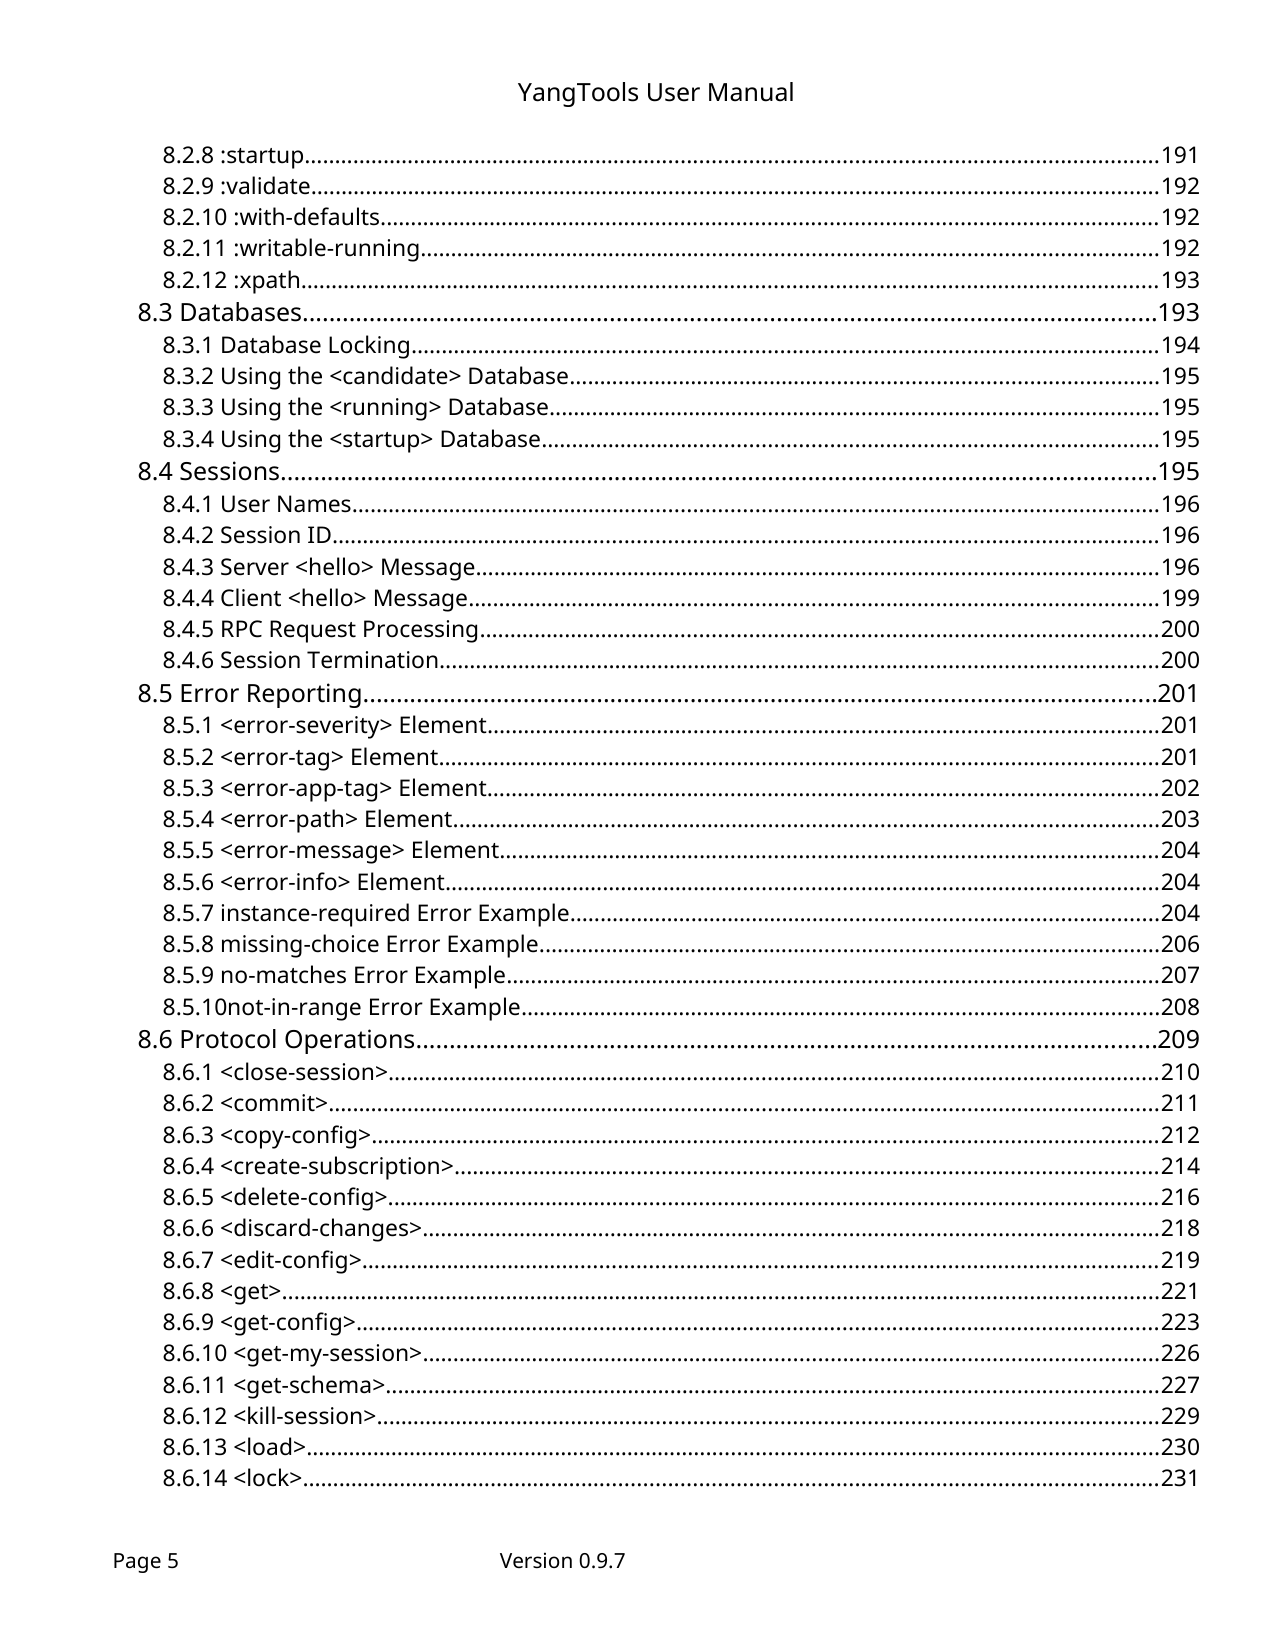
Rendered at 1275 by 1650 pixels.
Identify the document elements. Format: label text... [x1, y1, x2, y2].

text 8.6.10 <get-my-session> 226 [162, 1337, 1200, 1368]
text 8.4.6 Session Termination 200 [162, 644, 1200, 675]
text 8.4.1 User Names 196 [162, 488, 1200, 519]
text 8.2.12 :xpath 193 [162, 263, 1200, 295]
text 8.3.4 Using the <startup> Database 195 [162, 423, 1200, 454]
text 8.5.2 <error-tag> Element 201 [162, 741, 1200, 772]
text 8.6.12 <kill-session> 229 [162, 1400, 1200, 1431]
text 8.3.2 Using the <candidate> Database 195 [162, 360, 1200, 391]
text 8.6.14 <lock> 231 [162, 1462, 1200, 1493]
text 8.2.10 :with-defaults 192 [162, 201, 1200, 232]
text 8.4 Sessions 195 [137, 454, 1200, 488]
text 8.6.6 <discard-changes> 218 [162, 1212, 1200, 1243]
text 8.5 Error Reporting 201 [137, 675, 1200, 709]
text 8.3 Databases 193 [137, 295, 1200, 329]
text 8.5.8 missing-choice Error Example 206 [162, 928, 1200, 959]
text 8.6.13 <load> 230 [162, 1431, 1200, 1462]
text 8.6.1 <close-session> 210 [162, 1056, 1200, 1087]
text 8.3.3 Using the <running> Database 195 [162, 391, 1200, 423]
text 8.6.7 <edit-config> 219 [162, 1243, 1200, 1275]
text 8.6.5 <delete-config> 216 [162, 1181, 1200, 1212]
text 8.5.6 <error-info> Element 204 [162, 866, 1200, 897]
text 8.2.8 :startup 191 [162, 138, 1200, 170]
text 8.4.2 Session ID 196 [162, 519, 1200, 550]
text 8.4.4 Client <hello> Message 199 [162, 582, 1200, 613]
text 8.6.2 <commit> 211 [162, 1087, 1200, 1118]
text 8.5.1 <error-severity> Element 201 [162, 709, 1200, 741]
text 8.2.11 :writable-running 192 [162, 232, 1200, 263]
text 8.5.7 instance-required Error Example 204 [162, 897, 1200, 928]
text 8.4.5 RPC Request Processing 200 [162, 613, 1200, 644]
text 8.5.5 <error-message> Element 204 [162, 834, 1200, 866]
text 8.6.3 <copy-config> 212 [162, 1118, 1200, 1150]
text 8.5.9 no-matches Error Example 207 [162, 959, 1200, 991]
text 8.6 Protocol Operations 209 [137, 1022, 1200, 1056]
text 8.5.4 <error-path> Element 203 [162, 803, 1200, 834]
text 8.6.4 <create-subscription> 214 [162, 1150, 1200, 1181]
text 8.5.3 <error-app-tag> Element 202 [162, 772, 1200, 803]
text 8.5.10not-in-range Error Example 208 [162, 991, 1200, 1022]
text 8.6.9 <get-config> 223 [162, 1306, 1200, 1337]
text 8.4.3 Server <hello> Message 196 [162, 550, 1200, 582]
text 8.6.11 <get-schema> 227 [162, 1368, 1200, 1400]
text 8.2.9 :validate 192 [162, 170, 1200, 201]
text 8.3.1 Database Locking 194 [162, 329, 1200, 360]
text 8.6.8 <get> 221 [162, 1275, 1200, 1306]
